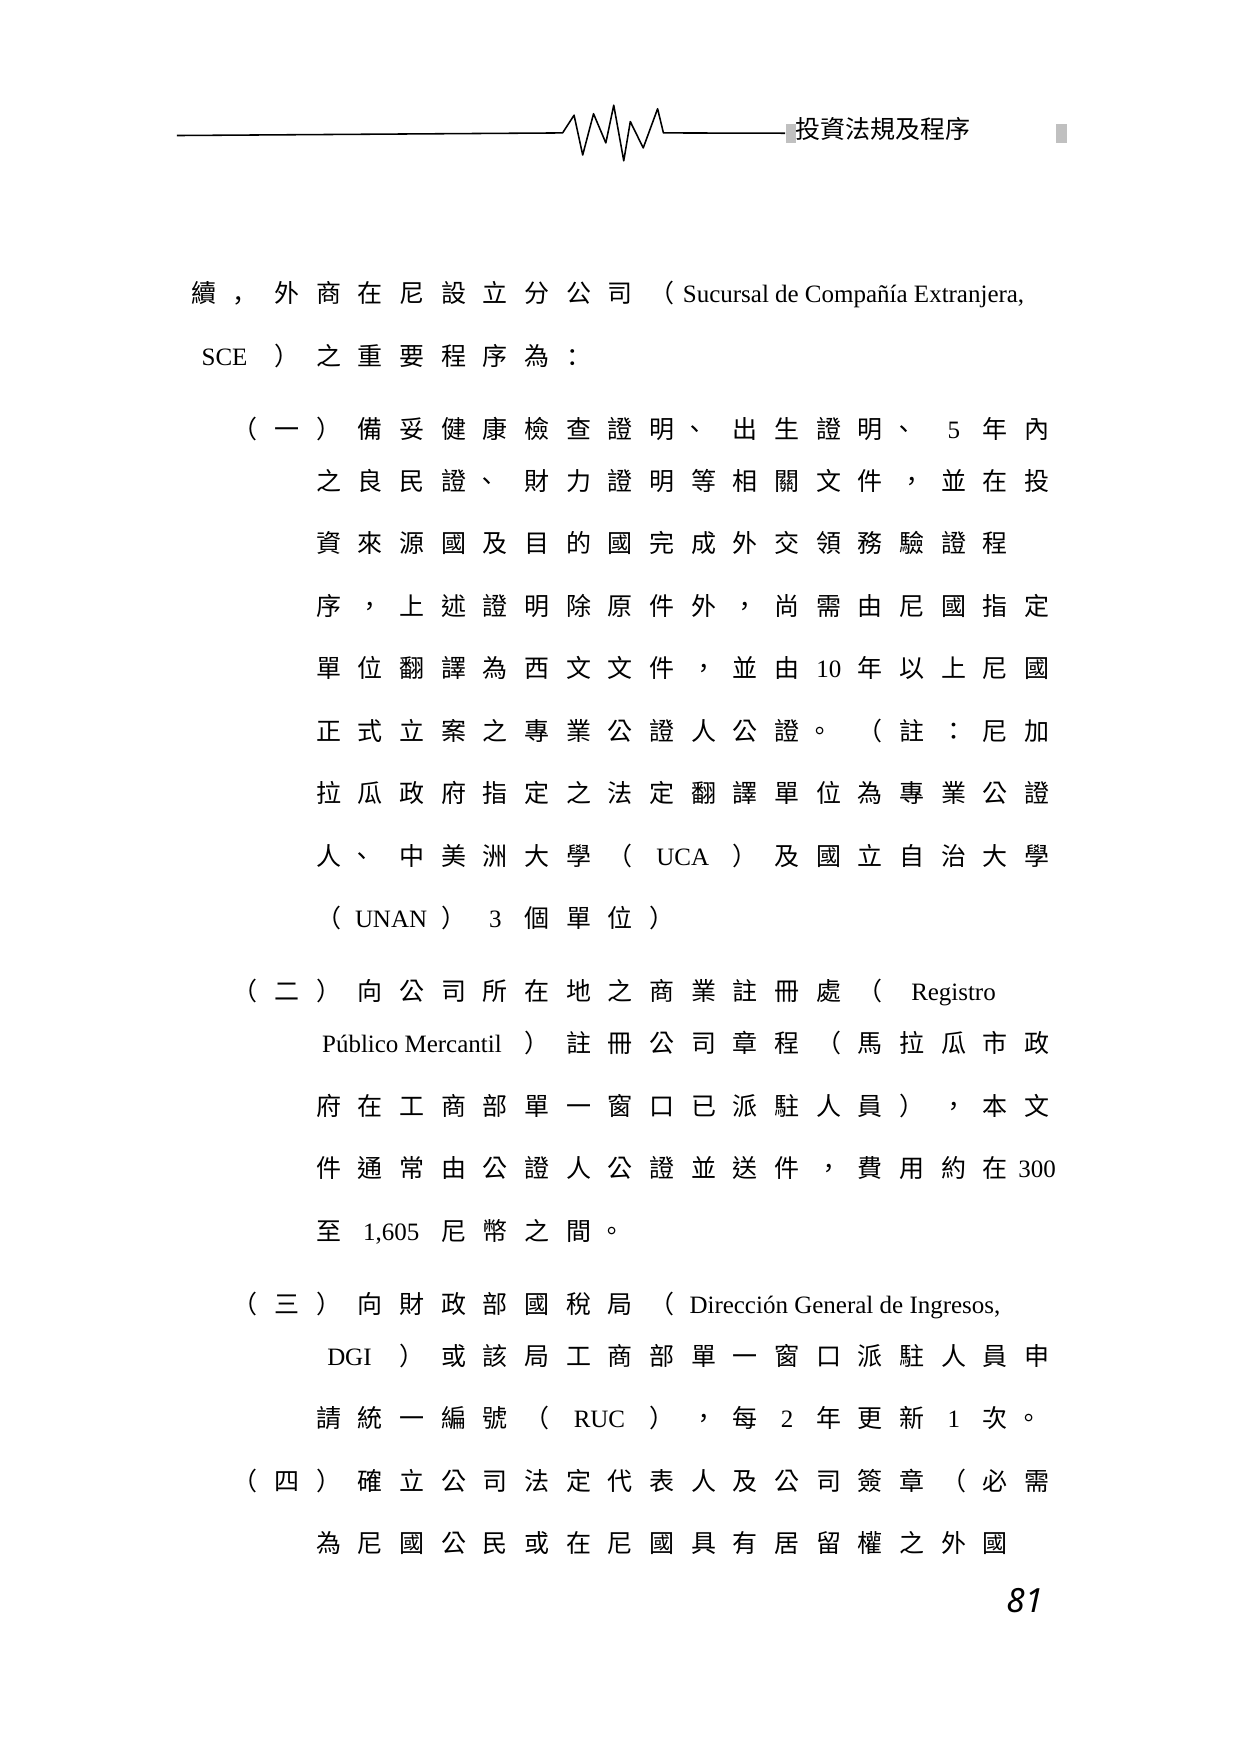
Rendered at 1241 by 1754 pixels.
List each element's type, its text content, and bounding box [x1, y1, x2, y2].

text （三）向財政部國稅局（Dirección General de Ingresos, DGI）或該局工商部單一窗口派駐人員申請統一編號（RUC），每2年更新1次。 [207, 1250, 1058, 1438]
text 續，外商在尼設立分公司（Sucursal de Compañía Extranjera, SCE）之重要程序為： [183, 250, 1058, 375]
text （二）向公司所在地之商業註冊處（Registro Público Mercantil）註冊公司章程（馬拉瓜市政府在工商部單一窗口已派駐人員），本文件通常由公證人公證並送件，費用約在300至1,605尼幣之間。 [207, 938, 1058, 1250]
text （一）備妥健康檢查證明、出生證明、5年內之良民證、財力證明等相關文件，並在投資來源國及目的國完成外交領務驗證程序，上述證明除原件外，尚需由尼國指定單位翻譯為西文文件，並由10年以上尼國正式立案之專業公證人公證。（註：尼加拉瓜政府指定之法定翻譯單位為專業公證人、中美洲大學（UCA）及國立自治大學（UNAN）3個單位） [207, 375, 1058, 938]
text （四）確立公司法定代表人及公司簽章（必需為尼國公民或在尼國具有居留權之外國 [207, 1438, 1058, 1563]
